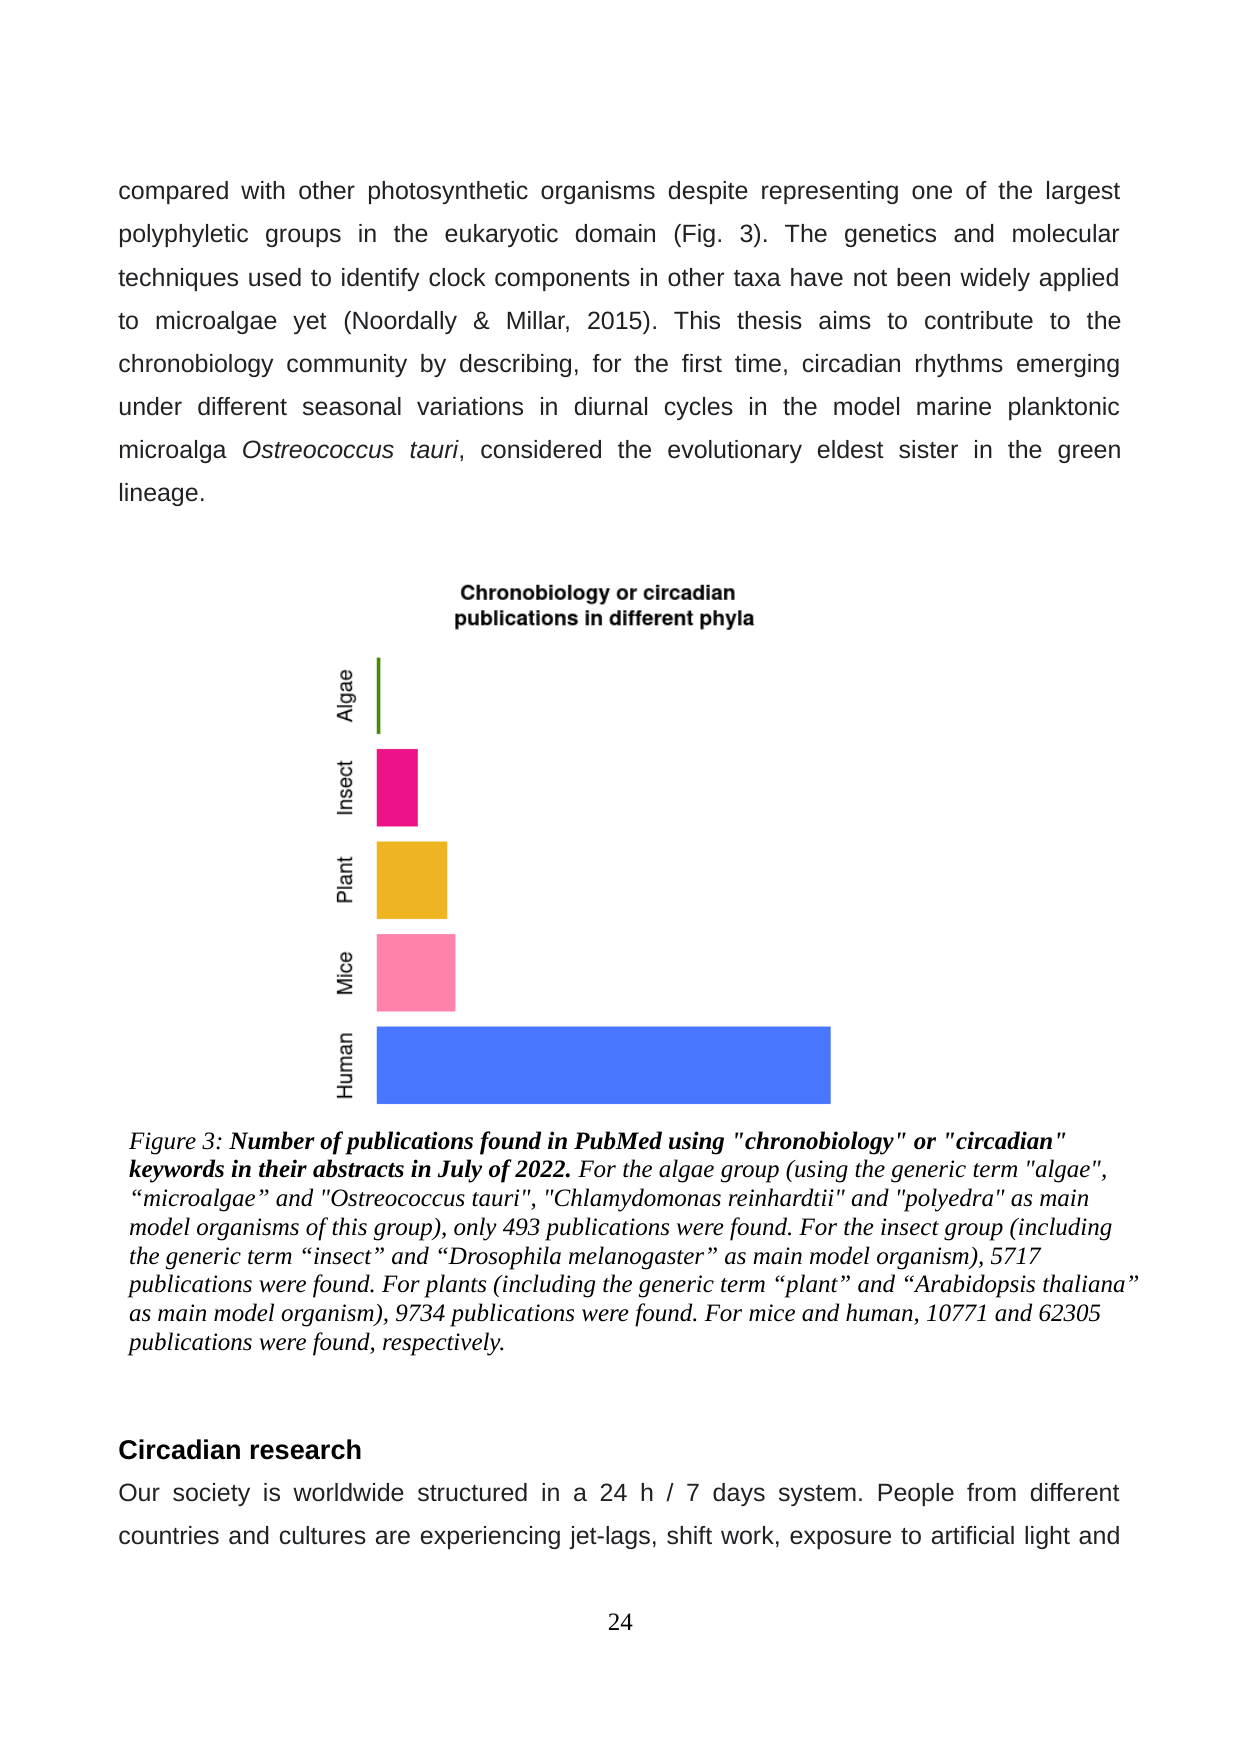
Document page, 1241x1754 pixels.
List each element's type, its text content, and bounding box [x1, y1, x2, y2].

text Figure 3: Number of publications found in PubMed using "chronobiology" or "circadian" keywords in their abstracts in July of 2022. For the algae group (using the generic term "algae", “microalgae” and "Ostreococcus tauri", "Chlamydomonas reinhardtii" and "polyedra" as main model organisms of this group), only 493 publications were found. For the insect group (including the generic term “insect” and “Drosophila melanogaster” as main model organism), 5717 publications were found. For plants (including the generic term “plant” and “Arabidopsis thaliana” as main model organism), 9734 publications were found. For mice and human, 10771 and 62305 publications were found, respectively. [129, 1126, 1145, 1356]
subtitle Circadian research [118, 1434, 1122, 1465]
text Our society is worldwide structured in a 24 h / 7 days system. People from different countries and cultures are experiencing jet-lags, shift work, exposure to artificial light and [118, 1478, 1122, 1550]
picture [303, 571, 866, 1126]
text compared with other photosynthetic organisms despite representing one of the largest polyphyletic groups in the eukaryotic domain (Fig. 3). The genetics and molecular techniques used to identify clock components in other taxa have not been widely applied to microalgae yet (Noordally & Millar, 2015)⁠. This thesis aims to contribute to the chronobiology community by describing, for the first time, circadian rhythms emerging under different seasonal variations in diurnal cycles in the model marine planktonic microalga Ostreococcus tauri, considered the evolutionary eldest sister in the green lineage. [118, 176, 1122, 507]
